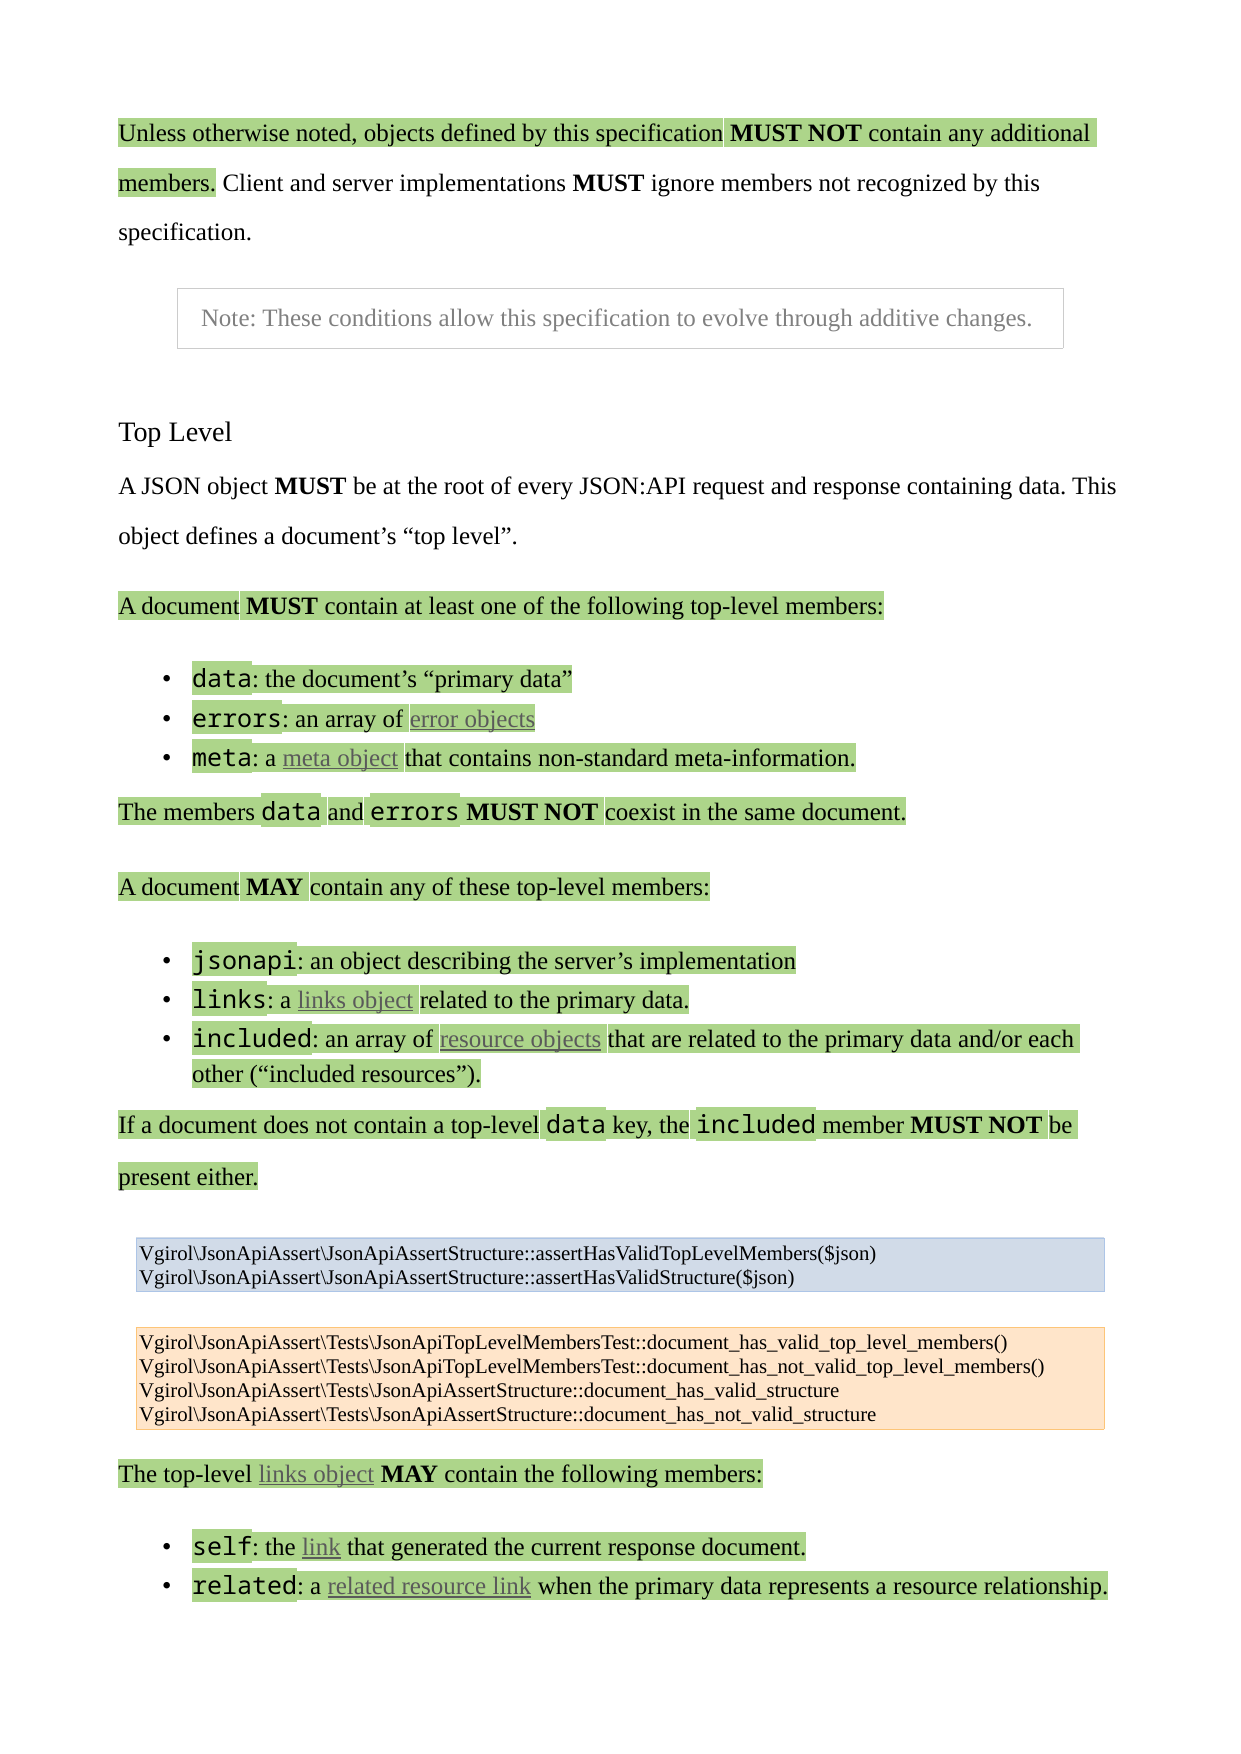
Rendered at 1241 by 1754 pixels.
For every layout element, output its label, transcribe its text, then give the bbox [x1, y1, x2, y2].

list related: a related resource link when the primary data represents a resource relationship. [162, 1568, 1122, 1602]
text Vgirol\JsonApiAssert\Tests\JsonApiAssertStructure::document_has_not_valid_structure [137, 1399, 1104, 1429]
text A document MAY contain any of these top-level members: [118, 872, 1122, 901]
text Vgirol\JsonApiAssert\Tests\JsonApiAssertStructure::document_has_valid_structure [137, 1375, 1104, 1399]
text Vgirol\JsonApiAssert\JsonApiAssertStructure::assertHasValidStructure($json) [137, 1262, 1104, 1291]
list meta: a meta object that contains non-standard meta-information. [162, 739, 1122, 773]
list self: the link that generated the current response document. [162, 1529, 1122, 1563]
text The members data and errors MUST NOT coexist in the same document. [118, 793, 1122, 827]
text A JSON object MUST be at the root of every JSON:API request and response containing data. This object defines a document’s “top level”. [118, 471, 1122, 550]
text Unless otherwise noted, objects defined by this specification MUST NOT contain any additional members. Client and server implementations MUST ignore members not recognized by this specification. [118, 118, 1122, 246]
list errors: an array of error objects [162, 700, 1122, 734]
text A document MUST contain at least one of the following top-level members: [118, 591, 1122, 620]
text Vgirol\JsonApiAssert\JsonApiAssertStructure::assertHasValidTopLevelMembers($json) [137, 1239, 1104, 1262]
text If a document does not contain a top-level data key, the included member MUST NOT be present either. [118, 1107, 1122, 1190]
text Vgirol\JsonApiAssert\Tests\JsonApiTopLevelMembersTest::document_has_valid_top_level_members() [137, 1328, 1104, 1351]
list links: a links object related to the primary data. [162, 981, 1122, 1016]
text Vgirol\JsonApiAssert\Tests\JsonApiTopLevelMembersTest::document_has_not_valid_top_level_members() [137, 1351, 1104, 1375]
text The top-level links object MAY contain the following members: [118, 1459, 1122, 1488]
list data: the document’s “primary data” [162, 661, 1122, 695]
list included: an array of resource objects that are related to the primary data and/or each other (“included resources”). [162, 1021, 1122, 1088]
list jsonapi: an object describing the server’s implementation [162, 942, 1122, 976]
subtitle Top Level [118, 416, 1122, 448]
text Note: These conditions allow this specification to evolve through additive changes. [178, 289, 1063, 348]
